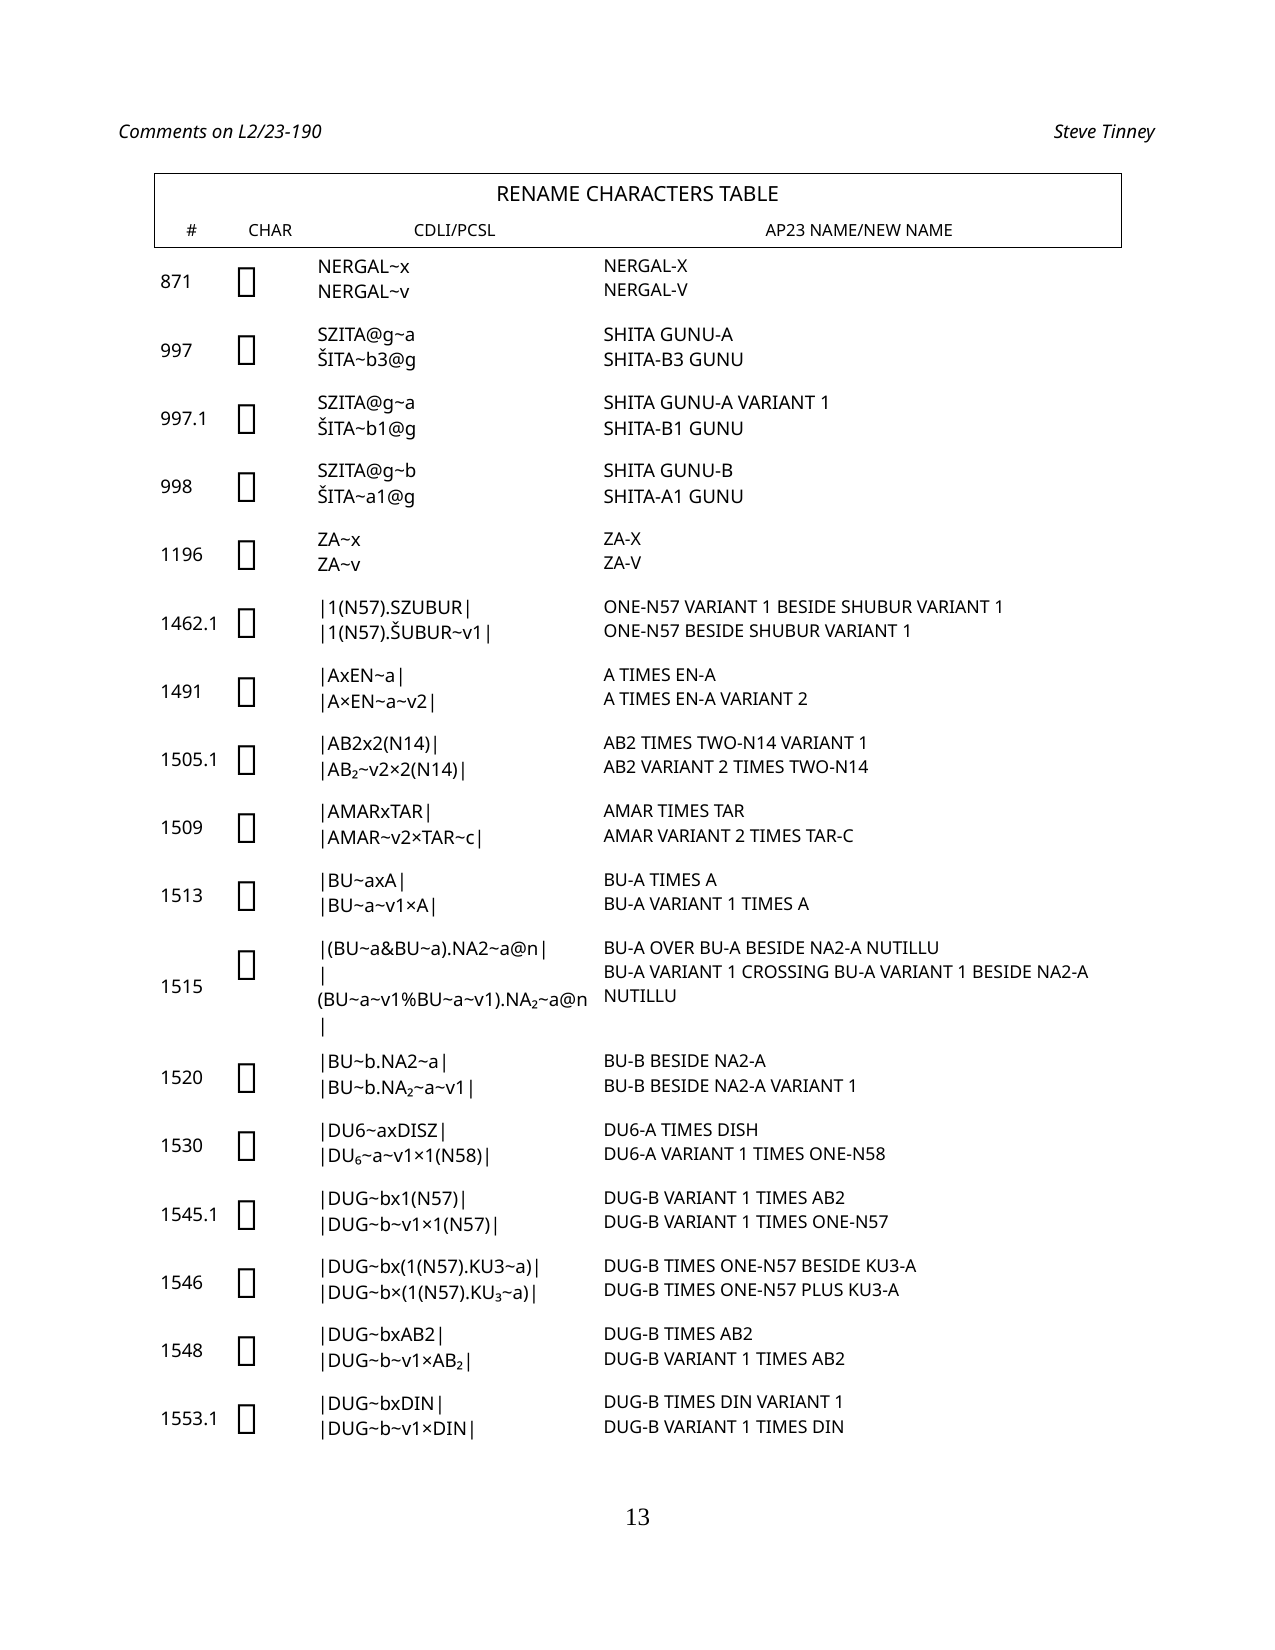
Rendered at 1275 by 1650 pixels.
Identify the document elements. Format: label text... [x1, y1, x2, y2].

table_cell A TIMES EN-A A TIMES EN-A VARIANT 2 [598, 657, 1121, 725]
table_cell 𒱛 [228, 793, 312, 861]
table_cell 1530 [155, 1111, 228, 1179]
table_cell AMAR TIMES TAR AMAR VARIANT 2 TIMES TAR-C [598, 793, 1121, 861]
table_cell 𒲅 [228, 1248, 312, 1316]
table_cell BU-A TIMES A BU-A VARIANT 1 TIMES A [598, 861, 1121, 929]
table_cell 1462.1 [155, 589, 228, 657]
table_cell AP23 NAME/NEW NAME [598, 213, 1121, 247]
table_cell DUG-B VARIANT 1 TIMES AB2 DUG-B VARIANT 1 TIMES ONE-N57 [598, 1180, 1121, 1248]
table_cell SZITA@g~b ŠITA~a1@g [312, 452, 597, 520]
table_cell NERGAL-X NERGAL-V [598, 248, 1121, 316]
table_cell |BU~b.NA2~a| |BU~b.NA₂~a~v1| [312, 1043, 597, 1111]
table_cell 𒱈 [228, 657, 312, 725]
table_cell 998 [155, 452, 228, 520]
table_cell SZITA@g~a ŠITA~b3@g [312, 316, 597, 384]
table_cell 𒨁 [228, 316, 312, 384]
table_cell BU-B BESIDE NA2-A BU-B BESIDE NA2-A VARIANT 1 [598, 1043, 1121, 1111]
table_cell SHITA GUNU-B SHITA-A1 GUNU [598, 452, 1121, 520]
table_cell |DUG~bxAB2| |DUG~b~v1×AB₂| [312, 1316, 597, 1384]
table_cell SHITA GUNU-A SHITA-B3 GUNU [598, 316, 1121, 384]
table_cell |1(N57).SZUBUR| |1(N57).ŠUBUR~v1| [312, 589, 597, 657]
table_cell 𒥞 [228, 248, 312, 316]
table_cell NERGAL~x NERGAL~v [312, 248, 597, 316]
table_cell 𒱟 [228, 861, 312, 929]
table_cell 1548 [155, 1316, 228, 1384]
table_cell 1196 [155, 520, 228, 588]
table_cell |DU6~axDISZ| |DU₆~a~v1×1(N58)| [312, 1111, 597, 1179]
table_cell 1546 [155, 1248, 228, 1316]
table_cell 𒱨 [228, 1043, 312, 1111]
table_cell AB2 TIMES TWO-N14 VARIANT 1 AB2 VARIANT 2 TIMES TWO-N14 [598, 725, 1121, 793]
table_cell CDLI/PCSL [312, 213, 597, 247]
table_cell |DUG~bx1(N57)| |DUG~b~v1×1(N57)| [312, 1180, 597, 1248]
table_cell ZA~x ZA~v [312, 520, 597, 588]
table_cell 𒨃 [228, 452, 312, 520]
table_cell |AB2x2(N14)| |AB₂~v2×2(N14)| [312, 725, 597, 793]
table_cell SHITA GUNU-A VARIANT 1 SHITA-B1 GUNU [598, 384, 1121, 452]
table_cell |BU~axA| |BU~a~v1×A| [312, 861, 597, 929]
table_cell CHAR [228, 213, 312, 247]
table_header RENAME CHARACTERS TABLE [155, 174, 1121, 213]
table_cell 𒲍 [228, 1384, 312, 1452]
table_cell 871 [155, 248, 228, 316]
table_cell ZA-X ZA-V [598, 520, 1121, 588]
table_cell 1513 [155, 861, 228, 929]
table_cell 𒲄 [228, 1180, 312, 1248]
table_cell 997 [155, 316, 228, 384]
table_cell ONE-N57 VARIANT 1 BESIDE SHUBUR VARIANT 1 ONE-N57 BESIDE SHUBUR VARIANT 1 [598, 589, 1121, 657]
table_cell 1520 [155, 1043, 228, 1111]
table_cell 1515 [155, 930, 228, 1043]
table_cell 𒫯 [228, 520, 312, 588]
table_cell |(BU~a&BU~a).NA2~a@n| |(BU~a~v1%BU~a~v1).NA₂~a@n| [312, 930, 597, 1043]
table_cell 1509 [155, 793, 228, 861]
table_cell 𒲇 [228, 1316, 312, 1384]
table_cell 𒱴 [228, 1111, 312, 1179]
table_cell DUG-B TIMES AB2 DUG-B VARIANT 1 TIMES AB2 [598, 1316, 1121, 1384]
table_cell 𒱢 [228, 930, 312, 1043]
table_cell 1491 [155, 657, 228, 725]
table_cell |DUG~bx(1(N57).KU3~a)| |DUG~b×(1(N57).KU₃~a)| [312, 1248, 597, 1316]
table_cell |AxEN~a| |A×EN~a~v2| [312, 657, 597, 725]
table_cell 𒰪 [228, 589, 312, 657]
table_cell 𒨂 [228, 384, 312, 452]
table_cell 997.1 [155, 384, 228, 452]
table_cell |AMARxTAR| |AMAR~v2×TAR~c| [312, 793, 597, 861]
table_cell # [155, 213, 228, 247]
table_cell DUG-B TIMES ONE-N57 BESIDE KU3-A DUG-B TIMES ONE-N57 PLUS KU3-A [598, 1248, 1121, 1316]
table_cell 1505.1 [155, 725, 228, 793]
table_cell |DUG~bxDIN| |DUG~b~v1×DIN| [312, 1384, 597, 1452]
table_cell DUG-B TIMES DIN VARIANT 1 DUG-B VARIANT 1 TIMES DIN [598, 1384, 1121, 1452]
table_cell SZITA@g~a ŠITA~b1@g [312, 384, 597, 452]
table_cell 1553.1 [155, 1384, 228, 1452]
table_cell DU6-A TIMES DISH DU6-A VARIANT 1 TIMES ONE-N58 [598, 1111, 1121, 1179]
table_cell 𒱗 [228, 725, 312, 793]
table_cell BU-A OVER BU-A BESIDE NA2-A NUTILLU BU-A VARIANT 1 CROSSING BU-A VARIANT 1 BESIDE NA2-A NUTILLU [598, 930, 1121, 1043]
table_cell 1545.1 [155, 1180, 228, 1248]
